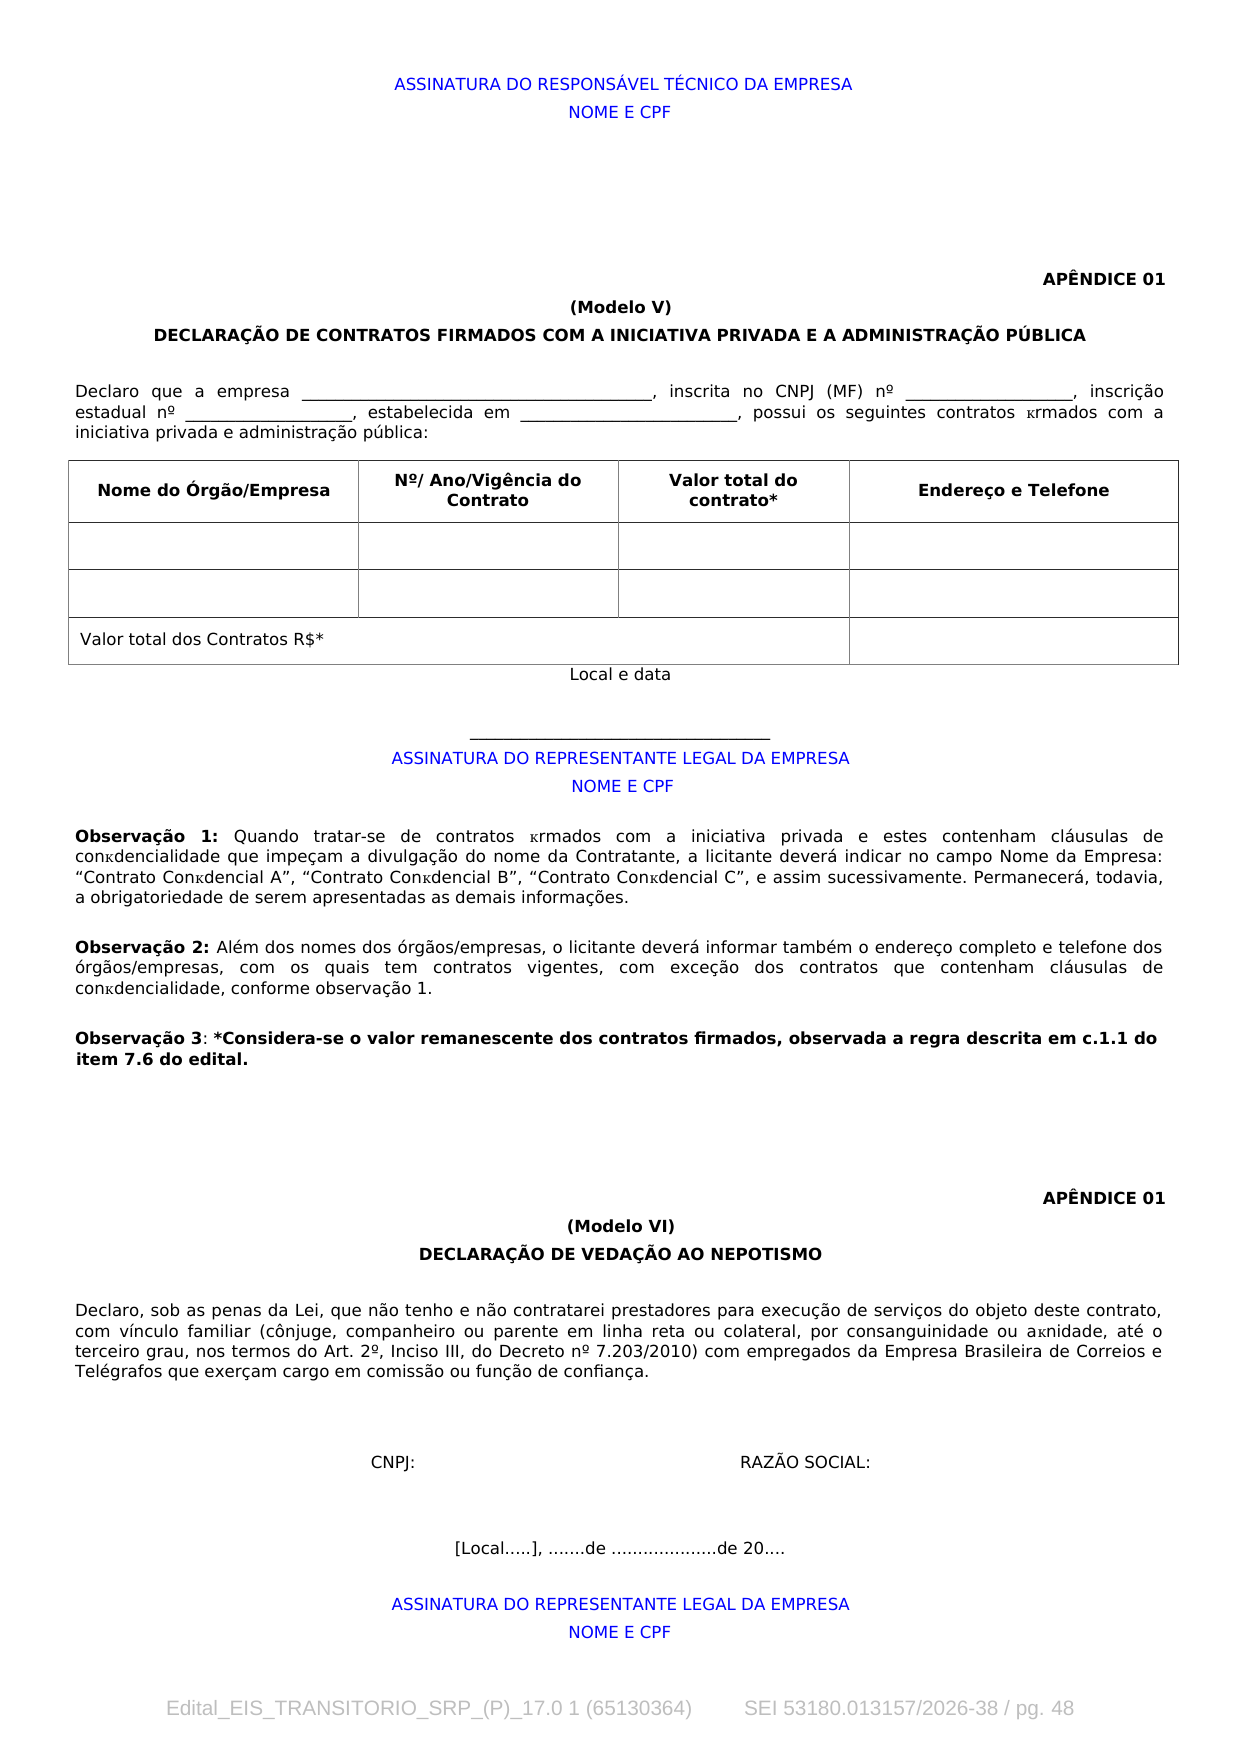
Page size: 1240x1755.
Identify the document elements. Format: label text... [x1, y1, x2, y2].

table_cell [850, 523, 1178, 569]
table_header Valor total do contrato* [619, 461, 849, 522]
text APÊNDICE 01 (Modelo V) [569, 270, 1170, 317]
text NOME E CPF [77, 103, 1163, 122]
text Declaro, sob as penas da Lei, que não tenho e não contratarei prestadores para execução de serviços do objeto deste contrato, com vínculo familiar (cônjuge, companheiro ou parente em linha reta ou colateral, por consanguinidade ou anidade, até o terceiro grau, nos termos do Art. 2º, Inciso III, do Decreto nº 7.203/2010) com empregados da Empresa Brasileira de Correios e Telégrafos que exerçam cargo em comissão ou função de confiança. [75, 1301, 1164, 1381]
table_header Nº/ Ano/Vigência do Contrato [359, 461, 618, 522]
table_cell [69, 570, 358, 617]
table_header Endereço e Telefone [850, 461, 1178, 522]
table_cell Valor total dos Contratos R$* [69, 618, 358, 664]
text Observação 3: *Considera-se o valor remanescente dos contratos firmados, observada a regra descrita em c.1.1 do item 7.6 do edital. [75, 1029, 1170, 1069]
table_cell [358, 618, 618, 664]
text Local e data [76, 665, 1164, 684]
text DECLARAÇÃO DE VEDAÇÃO AO NEPOTISMO [76, 1245, 1165, 1265]
table_cell [850, 618, 1178, 664]
table_cell [618, 618, 849, 664]
text Observação 2: Além dos nomes dos órgãos/empresas, o licitante deverá informar também o endereço completo e telefone dos órgãos/empresas, com os quais tem contratos vigentes, com exceção dos contratos que contenham cláusulas de condencialidade, conforme observação 1. [75, 938, 1164, 998]
table_cell [359, 523, 618, 569]
text Observação 1: Quando tratar-se de contratos rmados com a iniciativa privada e estes contenham cláusulas de condencialidade que impeçam a divulgação do nome da Contratante, a licitante deverá indicar no campo Nome da Empresa: “Contrato Condencial A”, “Contrato Condencial B”, “Contrato Condencial C”, e assim sucessivamente. Permanecerá, todavia, a obrigatoriedade de serem apresentadas as demais informações. [75, 827, 1164, 907]
text ____________________________________ [76, 721, 1164, 740]
text Declaro que a empresa __________________________________________, inscrita no CNPJ (MF) nº ____________________, inscrição estadual nº ____________________, estabelecida em __________________________, possui os seguintes contratos rmados com a iniciativa privada e administração pública: [75, 382, 1164, 442]
text APÊNDICE 01 (Modelo VI) [567, 1189, 1170, 1236]
table_cell [69, 523, 358, 569]
text DECLARAÇÃO DE CONTRATOS FIRMADOS COM A INICIATIVA PRIVADA E A ADMINISTRAÇÃO PÚBLICA [76, 326, 1164, 346]
text NOME E CPF [77, 777, 1168, 796]
text CNPJ: RAZÃO SOCIAL: [69, 1446, 1170, 1474]
table_cell [850, 570, 1178, 617]
text ASSINATURA DO REPRESENTANTE LEGAL DA EMPRESA [77, 749, 1164, 768]
text ASSINATURA DO REPRESENTANTE LEGAL DA EMPRESA [77, 1595, 1164, 1614]
table_cell [359, 570, 618, 617]
table_cell [619, 570, 849, 617]
table_header Nome do Órgão/Empresa [69, 461, 358, 522]
text [Local.....], .......de ....................de 20.... [76, 1539, 1164, 1558]
text ASSINATURA DO RESPONSÁVEL TÉCNICO DA EMPRESA [77, 75, 1170, 94]
text NOME E CPF [77, 1623, 1163, 1642]
table_cell [619, 523, 849, 569]
